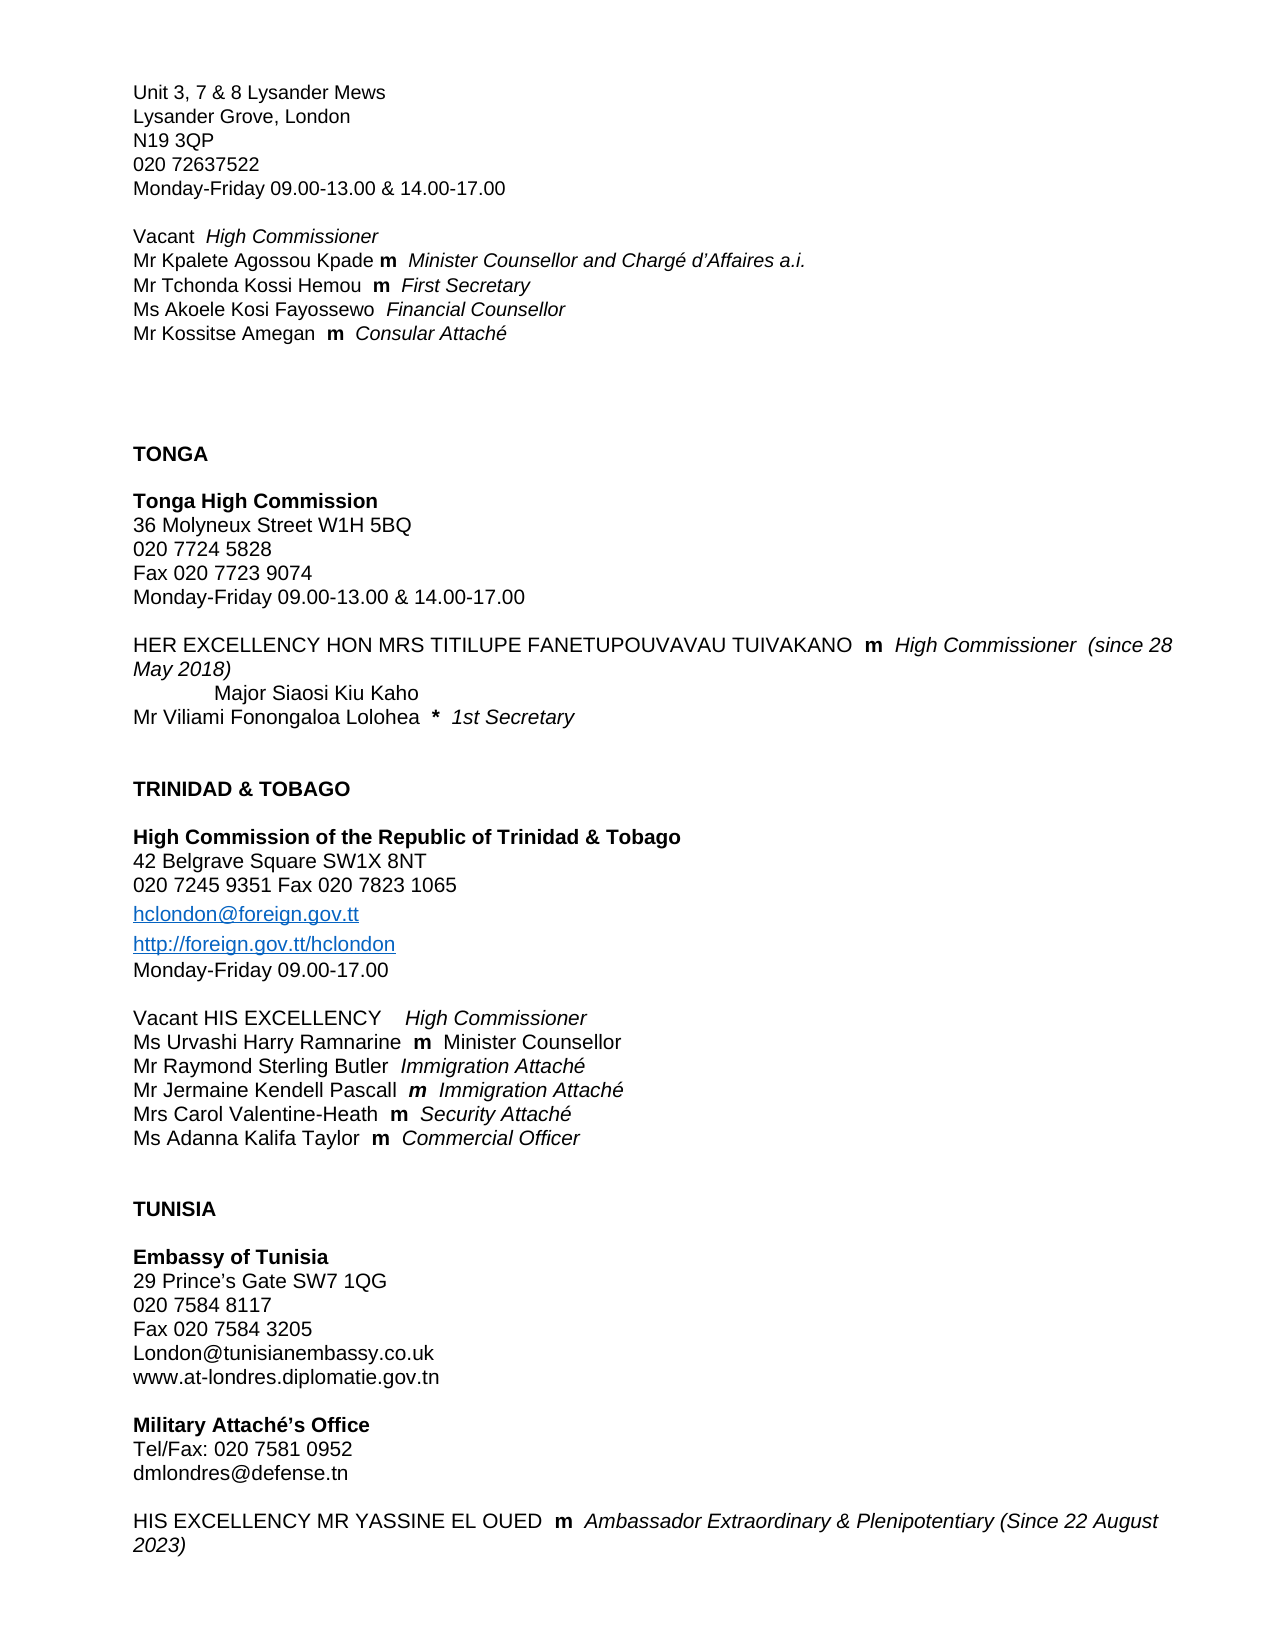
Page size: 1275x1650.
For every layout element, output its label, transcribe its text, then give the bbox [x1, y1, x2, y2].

text HIS EXCELLENCY MR YASSINE EL OUED m Ambassador Extraordinary & Plenipotentiary (Since 22 August 2023) [133, 1509, 1181, 1557]
text Fax 020 7584 3205 [133, 1317, 1181, 1341]
text 29 Prince’s Gate SW7 1QG [133, 1269, 1181, 1293]
text Mrs Carol Valentine-Heath m Security Attaché [133, 1101, 1181, 1125]
text 020 72637522 [133, 153, 1181, 176]
text HER EXCELLENCY HON MRS TITILUPE FANETUPOUVAVAU TUIVAKANO m High Commissioner (since 28 May 2018) [133, 633, 1181, 681]
text Tonga High Commission [133, 489, 1181, 513]
text Unit 3, 7 & 8 Lysander Mews [133, 81, 1181, 104]
text Ms Urvashi Harry Ramnarine m Minister Counsellor [133, 1029, 1181, 1053]
text Ms Adanna Kalifa Taylor m Commercial Officer [133, 1125, 1181, 1149]
text Monday-Friday 09.00-13.00 & 14.00-17.00 [133, 177, 1181, 200]
text Mr Raymond Sterling Butler Immigration Attaché [133, 1053, 1181, 1077]
text hclondon@foreign.gov.tt [133, 897, 1181, 927]
text TONGA [133, 441, 1181, 465]
text Fax 020 7723 9074 [133, 561, 1181, 585]
text www.at-londres.diplomatie.gov.tn [133, 1365, 1181, 1389]
text High Commission of the Republic of Trinidad & Tobago [133, 825, 1181, 849]
text Vacant HIS EXCELLENCY High Commissioner [133, 1006, 1181, 1029]
text 42 Belgrave Square SW1X 8NT [133, 849, 1181, 873]
text Mr Kossitse Amegan m Consular Attaché [133, 322, 1181, 344]
text Mr Kpalete Agossou Kpade m Minister Counsellor and Chargé d’Affaires a.i. [133, 249, 1181, 272]
text 020 7245 9351 Fax 020 7823 1065 [133, 873, 1181, 897]
text http://foreign.gov.tt/hclondon [133, 927, 1181, 958]
text TUNISIA [133, 1197, 1181, 1221]
text Monday-Friday 09.00-17.00 [133, 958, 1181, 982]
text Monday-Friday 09.00-13.00 & 14.00-17.00 [133, 585, 1181, 609]
text 36 Molyneux Street W1H 5BQ [133, 513, 1181, 537]
text Ms Akoele Kosi Fayossewo Financial Counsellor [133, 297, 1181, 320]
text Embassy of Tunisia [133, 1245, 1181, 1269]
text Mr Viliami Fonongaloa Lolohea * 1st Secretary [133, 705, 1181, 729]
text Tel/Fax: 020 7581 0952 [133, 1437, 1181, 1461]
text 020 7724 5828 [133, 537, 1181, 561]
text TRINIDAD & TOBAGO [133, 777, 1181, 801]
text Mr Tchonda Kossi Hemou m First Secretary [133, 273, 1181, 296]
text London@tunisianembassy.co.uk [133, 1341, 1181, 1365]
text Military Attaché’s Office [133, 1413, 1181, 1437]
text N19 3QP [133, 129, 1181, 152]
text 020 7584 8117 [133, 1293, 1181, 1317]
text Major Siaosi Kiu Kaho [133, 681, 1181, 705]
text Vacant High Commissioner [133, 225, 1181, 248]
text Lysander Grove, London [133, 105, 1181, 128]
text Mr Jermaine Kendell Pascall m Immigration Attaché [133, 1077, 1181, 1101]
text dmlondres@defense.tn [133, 1461, 1181, 1485]
